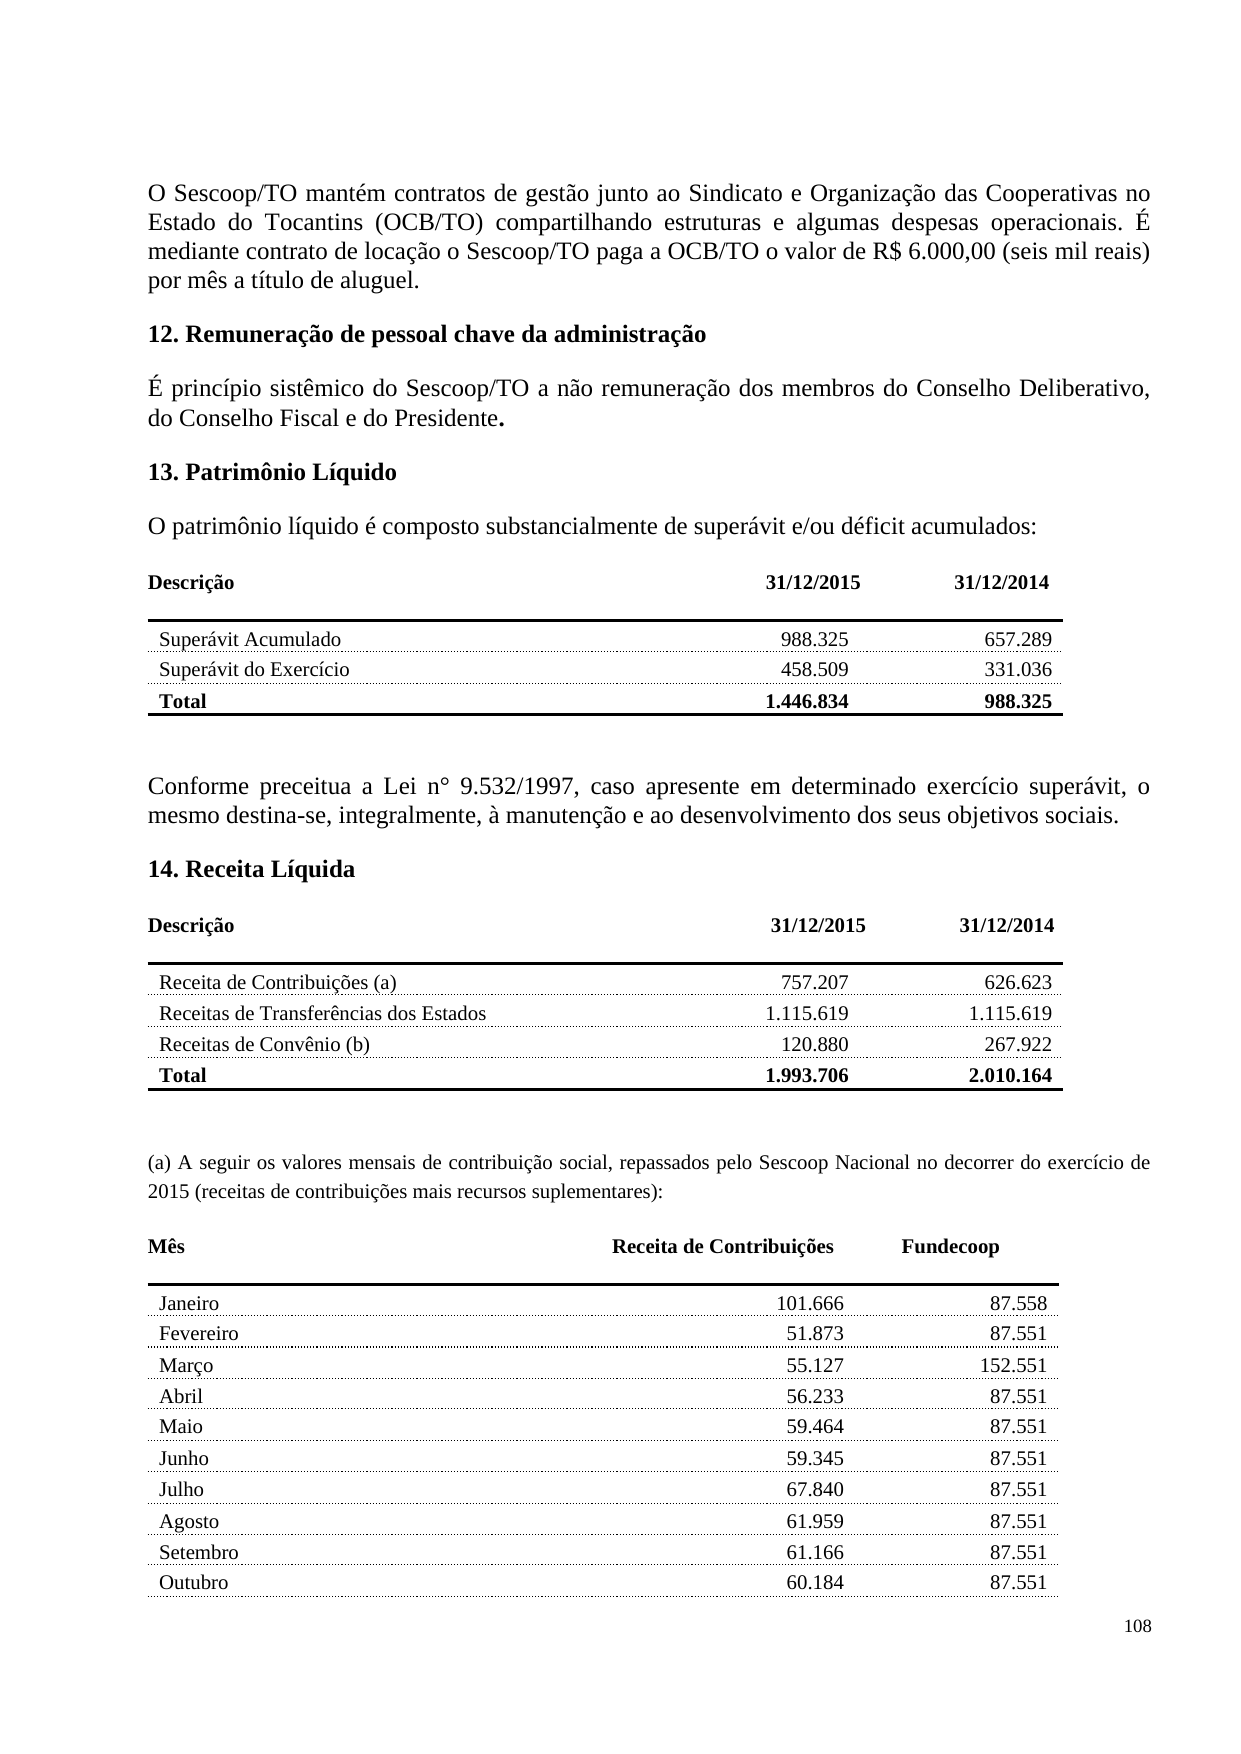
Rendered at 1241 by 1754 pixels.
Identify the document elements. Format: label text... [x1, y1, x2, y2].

table_cell Total [148, 683, 617, 713]
table_cell Março [148, 1346, 517, 1378]
table_cell 152.551 [855, 1346, 1058, 1378]
table_cell Maio [148, 1408, 517, 1439]
table_header 757.207 [617, 965, 860, 994]
table_cell 988.325 [860, 683, 1063, 713]
table_cell Abril [148, 1378, 517, 1408]
table_cell 87.551 [855, 1471, 1058, 1502]
table_cell 2.010.164 [860, 1057, 1063, 1088]
text É princípio sistêmico do Sescoop/TO a não remuneração dos membros do Conselho Deliberativo, do Conselho Fiscal e do Presidente. [148, 373, 1152, 431]
table_header 988.325 [617, 622, 860, 651]
table_cell 59.345 [517, 1440, 855, 1471]
table_cell 331.036 [860, 651, 1063, 683]
text 13. Patrimônio Líquido [148, 456, 1048, 486]
table_cell 51.873 [517, 1315, 855, 1346]
table_cell Junho [148, 1440, 517, 1471]
table_cell Receitas de Convênio (b) [148, 1026, 617, 1057]
text (a) A seguir os valores mensais de contribuição social, repassados pelo Sescoop Nacional no decorrer do exercício de 2015 (receitas de contribuições mais recursos suplementares): [148, 1145, 1152, 1203]
text 14. Receita Líquida [148, 854, 1048, 883]
table_header 87.558 [855, 1286, 1058, 1315]
table_cell 87.551 [855, 1534, 1058, 1564]
table_header Superávit Acumulado [148, 622, 617, 651]
table_cell Julho [148, 1471, 517, 1502]
table_cell 56.233 [517, 1378, 855, 1408]
table_cell Total [148, 1057, 617, 1088]
text Conforme preceitua a Lei n° 9.532/1997, caso apresente em determinado exercício superávit, o mesmo destina-se, integralmente, à manutenção e ao desenvolvimento dos seus objetivos sociais. [148, 770, 1152, 829]
table_header Receita de Contribuições (a) [148, 965, 617, 994]
table_cell 267.922 [860, 1026, 1063, 1057]
table_cell 87.551 [855, 1315, 1058, 1346]
table_cell 1.993.706 [617, 1057, 860, 1088]
table_cell 60.184 [517, 1564, 855, 1596]
table_cell 61.166 [517, 1534, 855, 1564]
table_header 626.623 [860, 965, 1063, 994]
table_cell 87.551 [855, 1503, 1058, 1534]
text 12. Remuneração de pessoal chave da administração [148, 319, 1048, 348]
table_cell Receitas de Transferências dos Estados [148, 994, 617, 1026]
table_cell Outubro [148, 1564, 517, 1596]
table_cell 458.509 [617, 651, 860, 683]
table_header 101.666 [517, 1286, 855, 1315]
text O Sescoop/TO mantém contratos de gestão junto ao Sindicato e Organização das Cooperativas no Estado do Tocantins (OCB/TO) compartilhando estruturas e algumas despesas operacionais. É mediante contrato de locação o Sescoop/TO paga a OCB/TO o valor de R$ 6.000,00 (seis mil reais) por mês a título de aluguel. [148, 177, 1152, 294]
table_cell 1.115.619 [617, 994, 860, 1026]
table_cell 120.880 [617, 1026, 860, 1057]
table_cell 55.127 [517, 1346, 855, 1378]
table_cell 87.551 [855, 1440, 1058, 1471]
table_cell 67.840 [517, 1471, 855, 1502]
table_cell 87.551 [855, 1378, 1058, 1408]
table_cell 87.551 [855, 1564, 1058, 1596]
table_header Janeiro [148, 1286, 517, 1315]
table_cell Setembro [148, 1534, 517, 1564]
table_cell Agosto [148, 1503, 517, 1534]
text Descrição 31/12/2015 31/12/2014 [148, 908, 1152, 937]
table_cell 1.115.619 [860, 994, 1063, 1026]
table_cell 59.464 [517, 1408, 855, 1439]
table_header 657.289 [860, 622, 1063, 651]
text O patrimônio líquido é composto substancialmente de superávit e/ou déficit acumulados: [148, 511, 1152, 540]
text Mês Receita de Contribuições Fundecoop [148, 1228, 1152, 1258]
table_cell 61.959 [517, 1503, 855, 1534]
text Descrição 31/12/2015 31/12/2014 [148, 565, 1152, 594]
table_cell Superávit do Exercício [148, 651, 617, 683]
table_cell 87.551 [855, 1408, 1058, 1439]
table_cell Fevereiro [148, 1315, 517, 1346]
table_cell 1.446.834 [617, 683, 860, 713]
